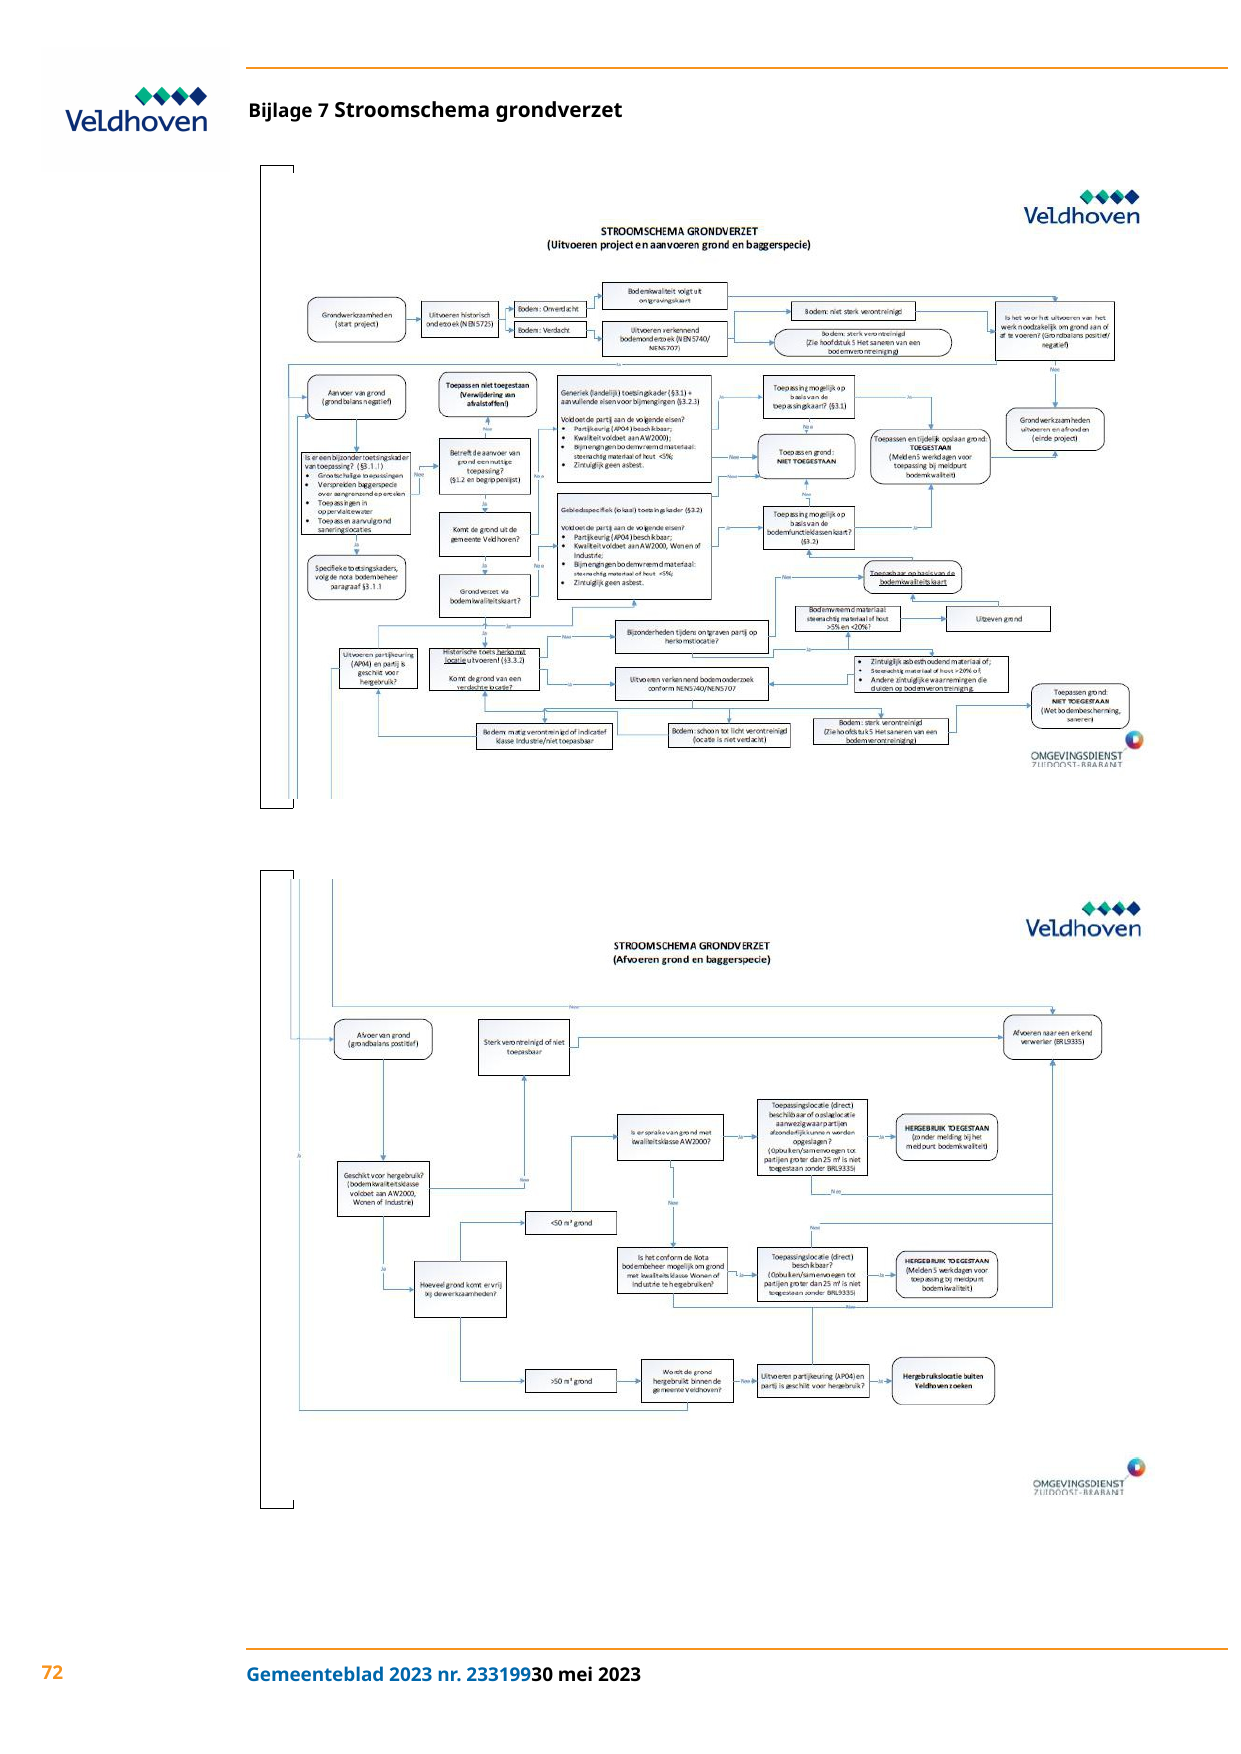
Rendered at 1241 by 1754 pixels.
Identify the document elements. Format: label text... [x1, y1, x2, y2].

picture [268, 879, 1155, 1500]
picture [41, 47, 231, 172]
text Bijlage 7 Stroomschema grondverzet [248, 95, 1152, 123]
picture [268, 173, 1155, 799]
